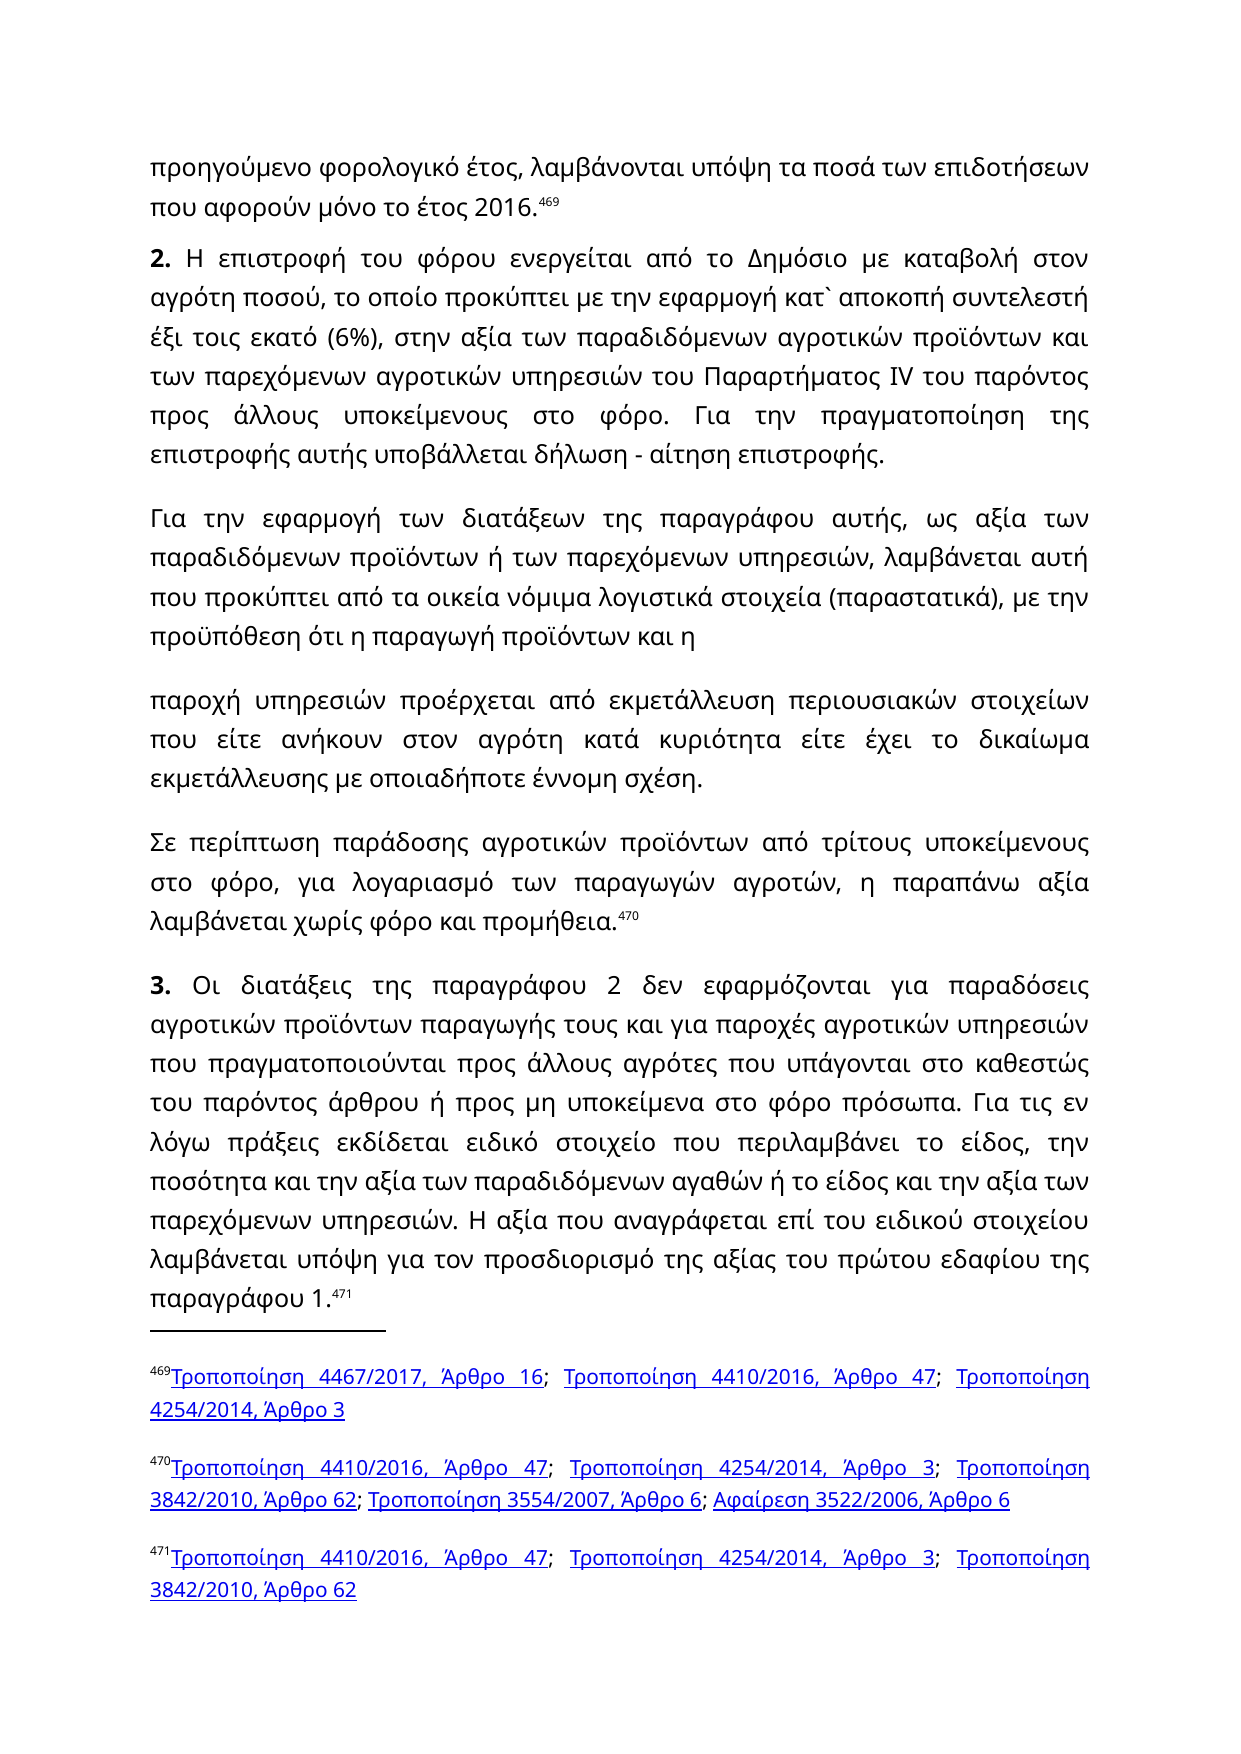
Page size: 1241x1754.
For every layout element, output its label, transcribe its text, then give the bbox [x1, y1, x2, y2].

text παροχή υπηρεσιών προέρχεται από εκμετάλλευση περιουσιακών στοιχείων που είτε ανήκουν στον αγρότη κατά κυριότητα είτε έχει το δικαίωμα εκμετάλλευσης με οποιαδήποτε έννομη σχέση. [150, 682, 1090, 795]
text 2. Η επιστροφή του φόρου ενεργείται από το Δημόσιο με καταβολή στον αγρότη ποσού, το οποίο προκύπτει με την εφαρμογή κατ` αποκοπή συντελεστή έξι τοις εκατό (6%), στην αξία των παραδιδόμενων αγροτικών προϊόντων και των παρεχόμενων αγροτικών υπηρεσιών του Παραρτήματος IV του παρόντος προς άλλους υποκείμενους στο φόρο. Για την πραγματοποίηση της επιστροφής αυτής υποβάλλεται δήλωση - αίτηση επιστροφής. [150, 241, 1090, 471]
text προηγούμενο φορολογικό έτος, λαμβάνονται υπόψη τα ποσά των επιδοτήσεων που αφορούν μόνο το έτος 2016. [150, 150, 1090, 223]
text Για την εφαρμογή των διατάξεων της παραγράφου αυτής, ως αξία των παραδιδόμενων προϊόντων ή των παρεχόμενων υπηρεσιών, λαμβάνεται αυτή που προκύπτει από τα οικεία νόμιμα λογιστικά στοιχεία (παραστατικά), με την προϋπόθεση ότι η παραγωγή προϊόντων και η [150, 501, 1090, 652]
text Τροποποίηση 4410/2016, Άρθρο 47; Τροποποίηση 4254/2014, Άρθρο 3; Τροποποίηση 3842/2010, Άρθρο 62; Τροποποίηση 3554/2007, Άρθρο 6; Αφαίρεση 3522/2006, Άρθρο 6 [150, 1453, 1090, 1514]
text Σε περίπτωση παράδοσης αγροτικών προϊόντων από τρίτους υποκείμενους στο φόρο, για λογαριασμό των παραγωγών αγροτών, η παραπάνω αξία λαμβάνεται χωρίς φόρο και προμήθεια. [150, 825, 1090, 937]
text Τροποποίηση 4410/2016, Άρθρο 47; Τροποποίηση 4254/2014, Άρθρο 3; Τροποποίηση 3842/2010, Άρθρο 62 [150, 1543, 1090, 1604]
text 3. Οι διατάξεις της παραγράφου 2 δεν εφαρμόζονται για παραδόσεις αγροτικών προϊόντων παραγωγής τους και για παροχές αγροτικών υπηρεσιών που πραγματοποιούνται προς άλλους αγρότες που υπάγονται στο καθεστώς του παρόντος άρθρου ή προς μη υποκείμενα στο φόρο πρόσωπα. Για τις εν λόγω πράξεις εκδίδεται ειδικό στοιχείο που περιλαμβάνει το είδος, την ποσότητα και την αξία των παραδιδόμενων αγαθών ή το είδος και την αξία των παρεχόμενων υπηρεσιών. Η αξία που αναγράφεται επί του ειδικού στοιχείου λαμβάνεται υπόψη για τον προσδιορισμό της αξίας του πρώτου εδαφίου της παραγράφου 1. [150, 967, 1090, 1315]
text Τροποποίηση 4467/2017, Άρθρο 16; Τροποποίηση 4410/2016, Άρθρο 47; Τροποποίηση 4254/2014, Άρθρο 3 [150, 1362, 1090, 1423]
